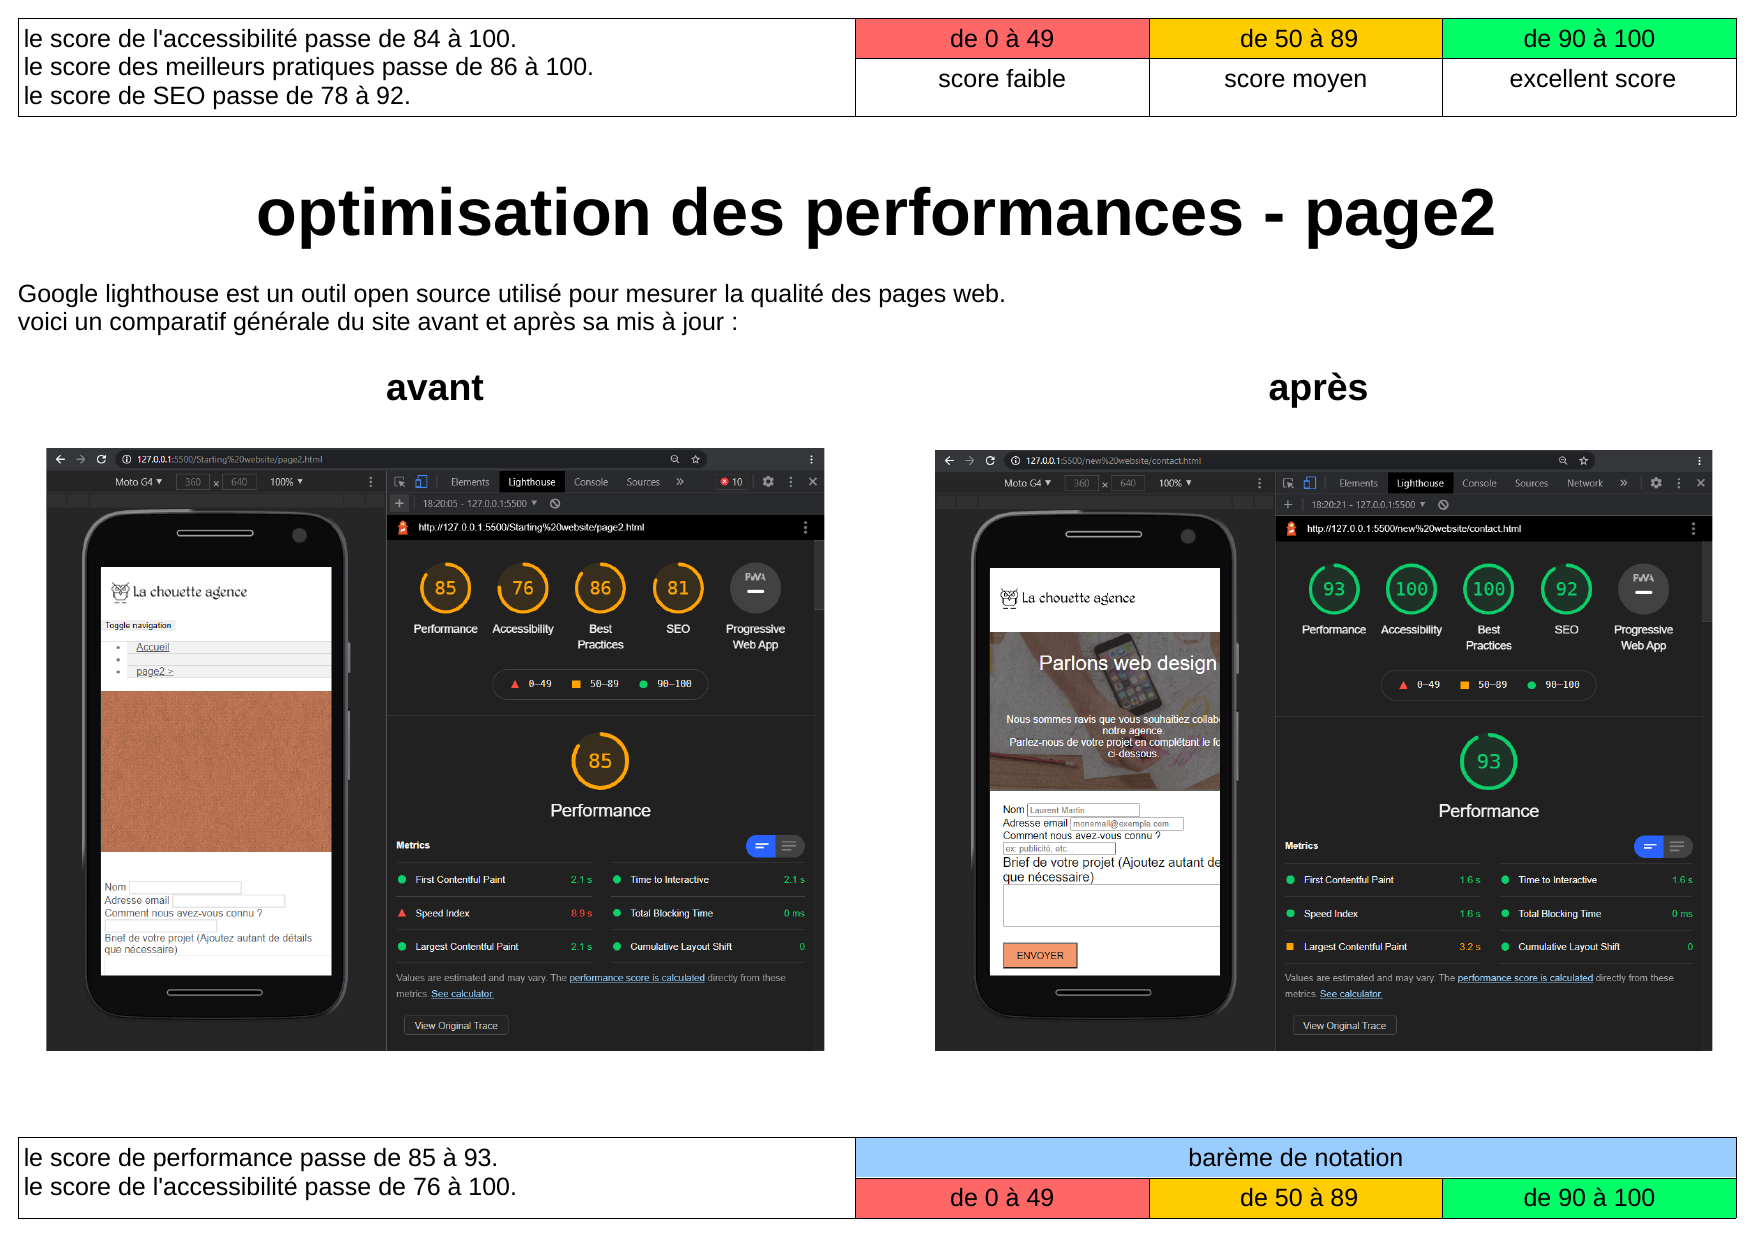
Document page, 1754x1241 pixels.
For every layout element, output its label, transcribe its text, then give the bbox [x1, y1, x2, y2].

text voici un comparatif générale du site avant et après sa mis à jour : [18, 307, 1736, 336]
text optimisation des performances - page2 [18, 173, 1736, 250]
table_cell de 90 à 100 [1443, 1179, 1736, 1218]
table_cell score faible [856, 59, 1149, 116]
table_cell de 0 à 49 [856, 19, 1149, 58]
table_header le score de performance passe de 85 à 93. le score de l'accessibilité passe de 76 à 100. [19, 1138, 855, 1218]
table_cell de 90 à 100 [1443, 19, 1736, 58]
table_cell de 0 à 49 [856, 1179, 1149, 1218]
text Google lighthouse est un outil open source utilisé pour mesurer la qualité des pages web. [18, 278, 1736, 307]
table_cell excellent score [1443, 59, 1736, 116]
table_cell de 50 à 89 [1150, 19, 1442, 58]
table_header barème de notation [856, 1138, 1736, 1177]
table_cell score moyen [1150, 59, 1442, 116]
text avant après [18, 365, 1736, 408]
table_header le score de l'accessibilité passe de 84 à 100. le score des meilleurs pratiques passe de 86 à 100. le score de SEO passe de 78 à 92. [19, 19, 855, 116]
picture [935, 450, 1713, 1051]
table_cell de 50 à 89 [1150, 1179, 1442, 1218]
picture [46, 448, 825, 1051]
